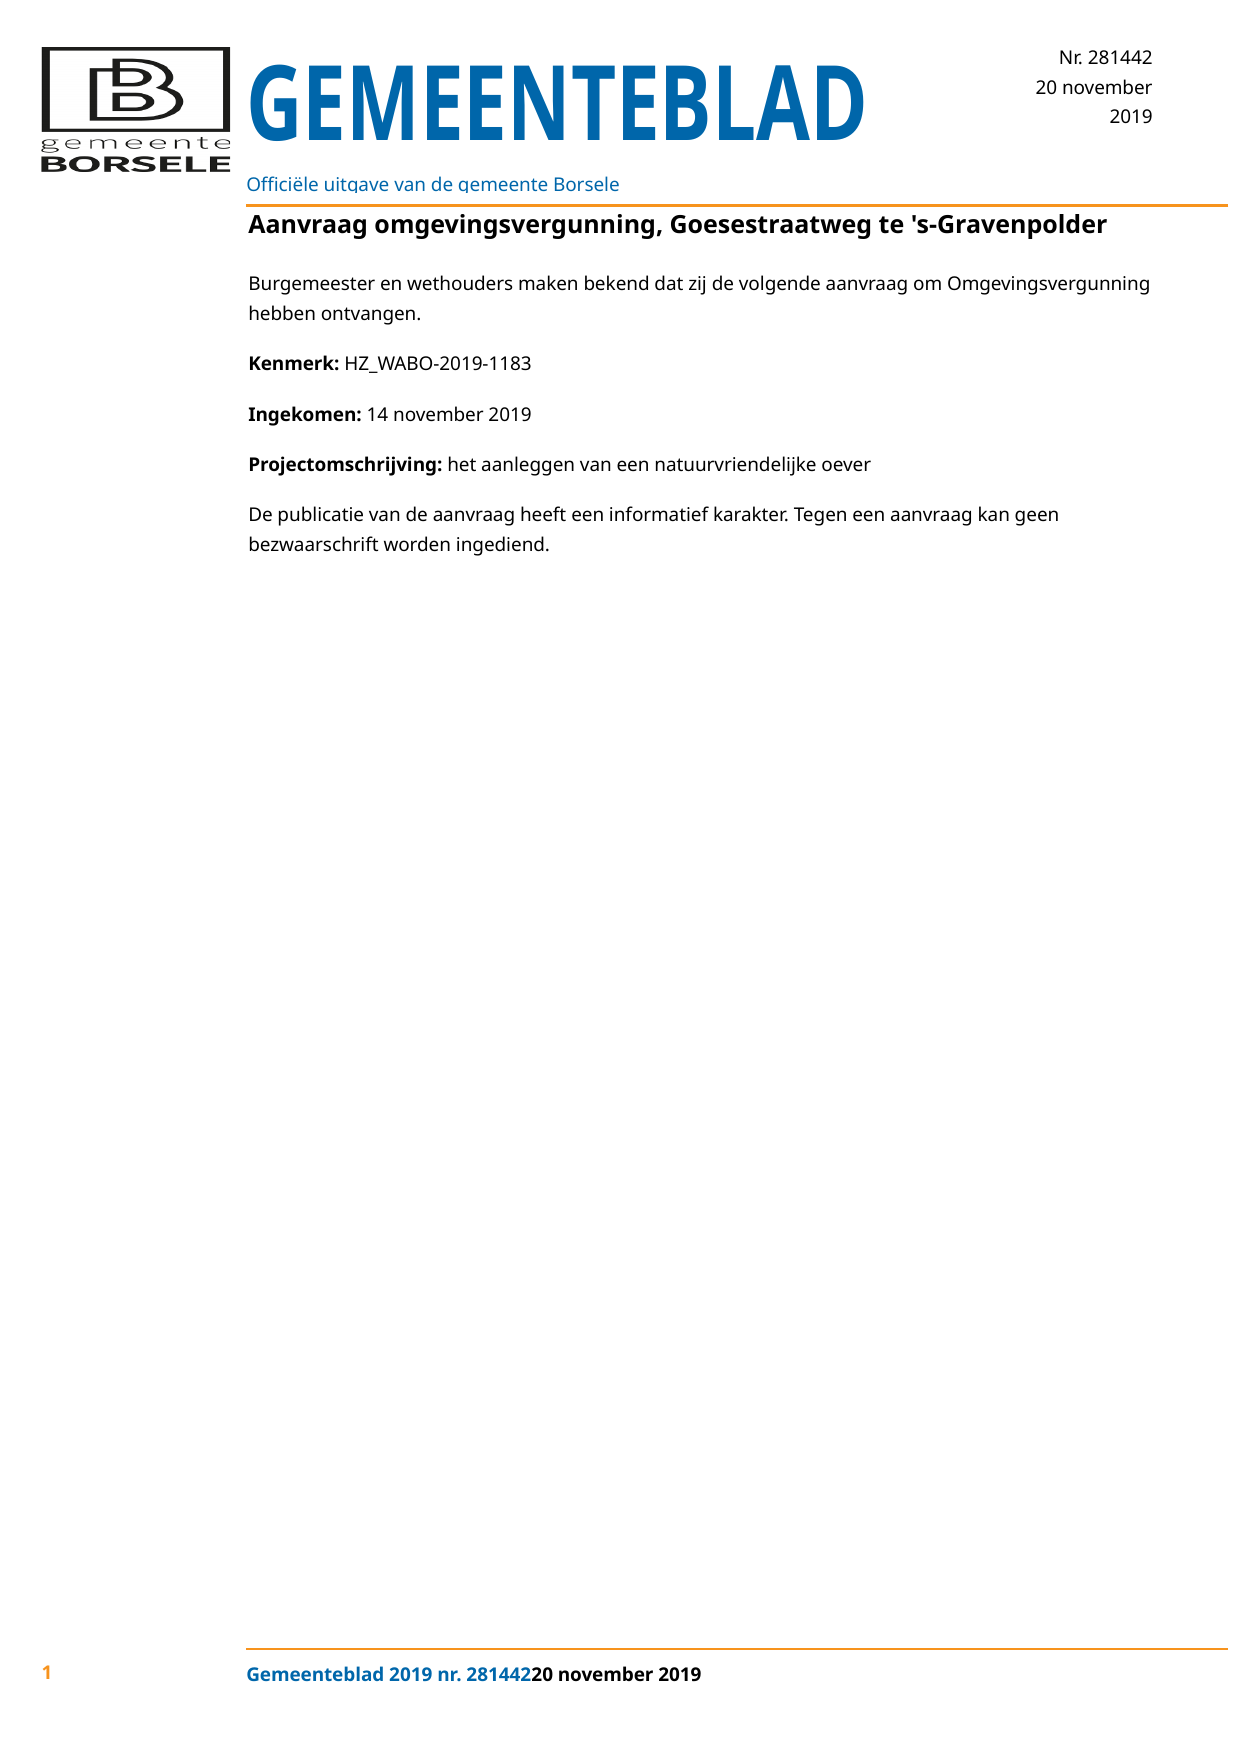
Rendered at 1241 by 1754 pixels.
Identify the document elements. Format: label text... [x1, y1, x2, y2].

picture [41, 47, 231, 172]
text Ingekomen: 14 november 2019 [248, 401, 1152, 426]
text Projectomschrijving: het aanleggen van een natuurvriendelijke oever [248, 451, 1152, 477]
text Kenmerk: HZ_WABO-2019-1183 [248, 350, 1152, 376]
text Aanvraag omgevingsvergunning, Goesestraatweg te 's-Gravenpolder [248, 207, 1152, 241]
text De publicatie van de aanvraag heeft een informatief karakter. Tegen een aanvraag kan geen bezwaarschrift worden ingediend. [248, 502, 1152, 557]
text Burgemeester en wethouders maken bekend dat zij de volgende aanvraag om Omgevingsvergunning hebben ontvangen. [248, 270, 1152, 326]
